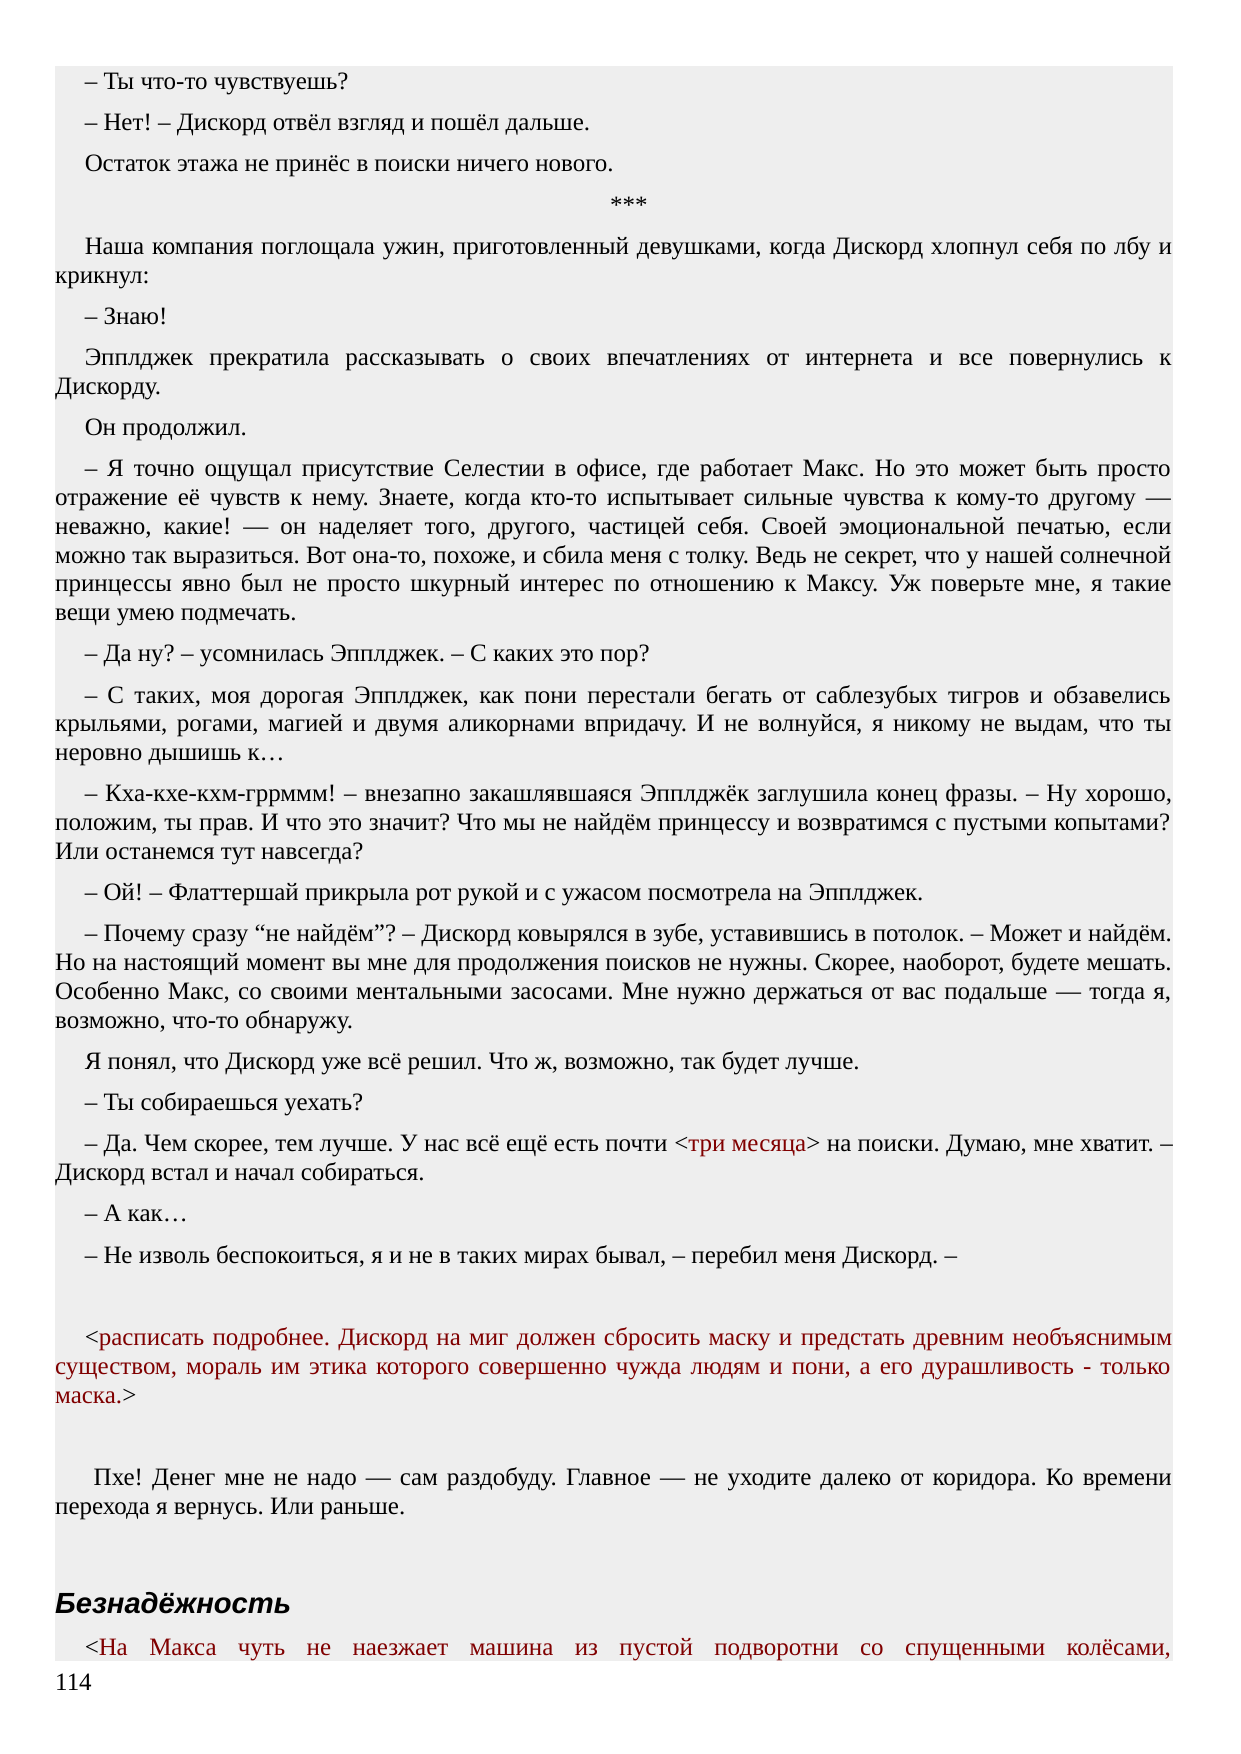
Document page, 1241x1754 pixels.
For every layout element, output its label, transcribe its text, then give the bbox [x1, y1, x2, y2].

text Пхе! Денег мне не надо — сам раздобуду. Главное — не уходите далеко от коридора. Ко времени перехода я вернусь. Или раньше. [55, 1462, 1173, 1520]
text – Да. Чем скорее, тем лучше. У нас всё ещё есть почти <три месяца> на поиски. Думаю, мне хватит. – Дискорд встал и начал собираться. [55, 1128, 1173, 1186]
text – Ой! – Флаттершай прикрыла рот рукой и с ужасом посмотрела на Эпплджек. [55, 877, 1173, 906]
text – Я точно ощущал присутствие Селестии в офисе, где работает Макс. Но это может быть просто отражение её чувств к нему. Знаете, когда кто-то испытывает сильные чувства к кому-то другому — неважно, какие! — он наделяет того, другого, частицей себя. Своей эмоциональной печатью, если можно так выразиться. Вот она-то, похоже, и сбила меня с толку. Ведь не секрет, что у нашей солнечной принцессы явно был не просто шкурный интерес по отношению к Максу. Уж поверьте мне, я такие вещи умею подмечать. [55, 453, 1173, 626]
text <расписать подробнее. Дискорд на миг должен сбросить маску и предстать древним необъяснимым существом, мораль им этика которого совершенно чужда людям и пони, а его дурашливость - только маска.> [55, 1322, 1173, 1408]
text – Ты собираешься уехать? [55, 1087, 1173, 1116]
text Наша компания поглощала ужин, приготовленный девушками, когда Дискорд хлопнул себя по лбу и крикнул: [55, 231, 1173, 288]
text – Да ну? – усомнилась Эпплджек. – С каких это пор? [55, 638, 1173, 667]
text – Нет! – Дискорд отвёл взгляд и пошёл дальше. [55, 107, 1173, 136]
subtitle Безнадёжность [55, 1586, 1173, 1619]
text – Не изволь беспокоиться, я и не в таких мирах бывал, – перебил меня Дискорд. – [55, 1240, 1173, 1268]
text <На Макса чуть не наезжает машина из пустой подворотни со спущенными колёсами, [55, 1632, 1173, 1661]
text Я понял, что Дискорд уже всё решил. Что ж, возможно, так будет лучше. [55, 1046, 1173, 1075]
text – С таких, моя дорогая Эпплджек, как пони перестали бегать от саблезубых тигров и обзавелись крыльями, рогами, магией и двумя аликорнами впридачу. И не волнуйся, я никому не выдам, что ты неровно дышишь к… [55, 680, 1173, 766]
text *** [55, 190, 1173, 218]
text Эпплджек прекратила рассказывать о своих впечатлениях от интернета и все повернулись к Дискорду. [55, 342, 1173, 400]
text – Знаю! [55, 301, 1173, 330]
text – Почему сразу “не найдём”? – Дискорд ковырялся в зубе, уставившись в потолок. – Может и найдём. Но на настоящий момент вы мне для продолжения поисков не нужны. Скорее, наоборот, будете мешать. Особенно Макс, со своими ментальными засосами. Мне нужно держаться от вас подальше — тогда я, возможно, что-то обнаружу. [55, 918, 1173, 1033]
text Он продолжил. [55, 412, 1173, 441]
text Остаток этажа не принёс в поиски ничего нового. [55, 148, 1173, 177]
text – Ты что-то чувствуешь? [55, 66, 1173, 95]
text – Кха-кхе-кхм-гррммм! – внезапно закашлявшаяся Эпплджёк заглушила конец фразы. – Ну хорошо, положим, ты прав. И что это значит? Что мы не найдём принцессу и возвратимся с пустыми копытами? Или останемся тут навсегда? [55, 778, 1173, 865]
text – А как… [55, 1198, 1173, 1227]
